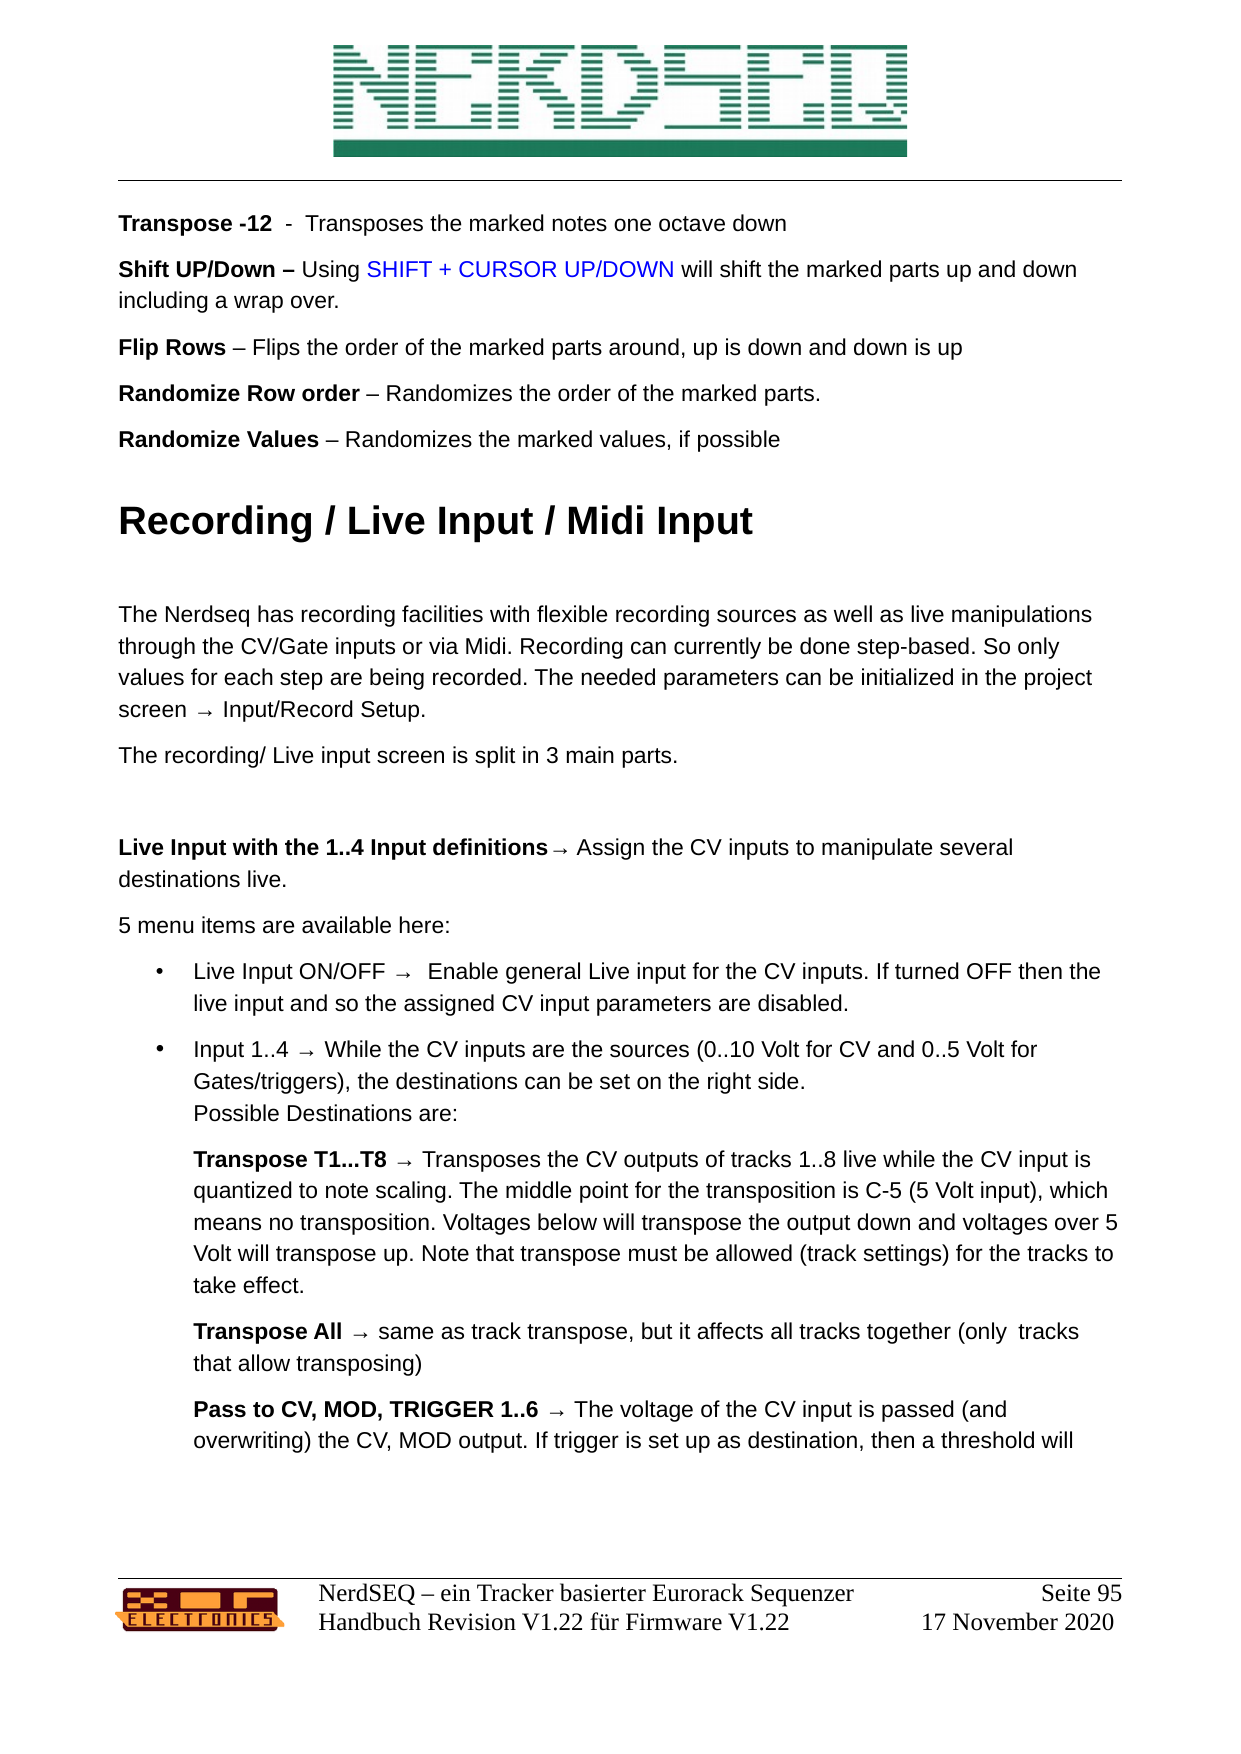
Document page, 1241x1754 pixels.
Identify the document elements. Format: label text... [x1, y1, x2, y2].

list Live Input ON/OFF → Enable general Live input for the CV inputs. If turned OFF then the live input and so the assigned CV input parameters are disabled. [156, 958, 1122, 1016]
text The recording/ Live input screen is split in 3 main parts. [118, 742, 1122, 768]
text Flip Rows – Flips the order of the marked parts around, up is down and down is up [118, 333, 1122, 360]
picture [333, 45, 908, 157]
text Transpose -12 - Transposes the marked notes one octave down [118, 209, 1122, 236]
text 5 menu items are available here: [118, 912, 1122, 938]
list Input 1..4 → While the CV inputs are the sources (0..10 Volt for CV and 0..5 Volt for Gates/triggers), the destinations can be set on the right side. Possible Destinations are: [156, 1036, 1122, 1126]
list Transpose T1...T8 → Transposes the CV outputs of tracks 1..8 live while the CV input is quantized to note scaling. The middle point for the transposition is C-5 (5 Volt input), which means no transposition. Voltages below will transpose the output down and voltages over 5 Volt will transpose up. Note that transpose must be allowed (track settings) for the tracks to take effect. [156, 1146, 1122, 1298]
picture [115, 1584, 285, 1634]
text Shift UP/Down – Using SHIFT + CURSOR UP/DOWN will shift the marked parts up and down including a wrap over. [118, 256, 1122, 314]
text Randomize Row order – Randomizes the order of the marked parts. [118, 379, 1122, 406]
text Randomize Values – Randomizes the marked values, if possible [118, 426, 1122, 452]
text Live Input with the 1..4 Input definitions→ Assign the CV inputs to manipulate several destinations live. [118, 834, 1122, 892]
text Pass to CV, MOD, TRIGGER 1..6 → The voltage of the CV input is passed (and overwriting) the CV, MOD output. If trigger is set up as destination, then a threshold will [118, 1396, 1122, 1454]
text The Nerdseq has recording facilities with flexible recording sources as well as live manipulations through the CV/Gate inputs or via Midi. Recording can currently be done step-based. So only values for each step are being recorded. The needed parameters can be initialized in the project screen → Input/Record Setup. [118, 601, 1122, 722]
subtitle Recording / Live Input / Midi Input [118, 497, 1122, 542]
text Transpose All → same as track transpose, but it affects all tracks together (only tracks that allow transposing) [193, 1318, 1122, 1376]
